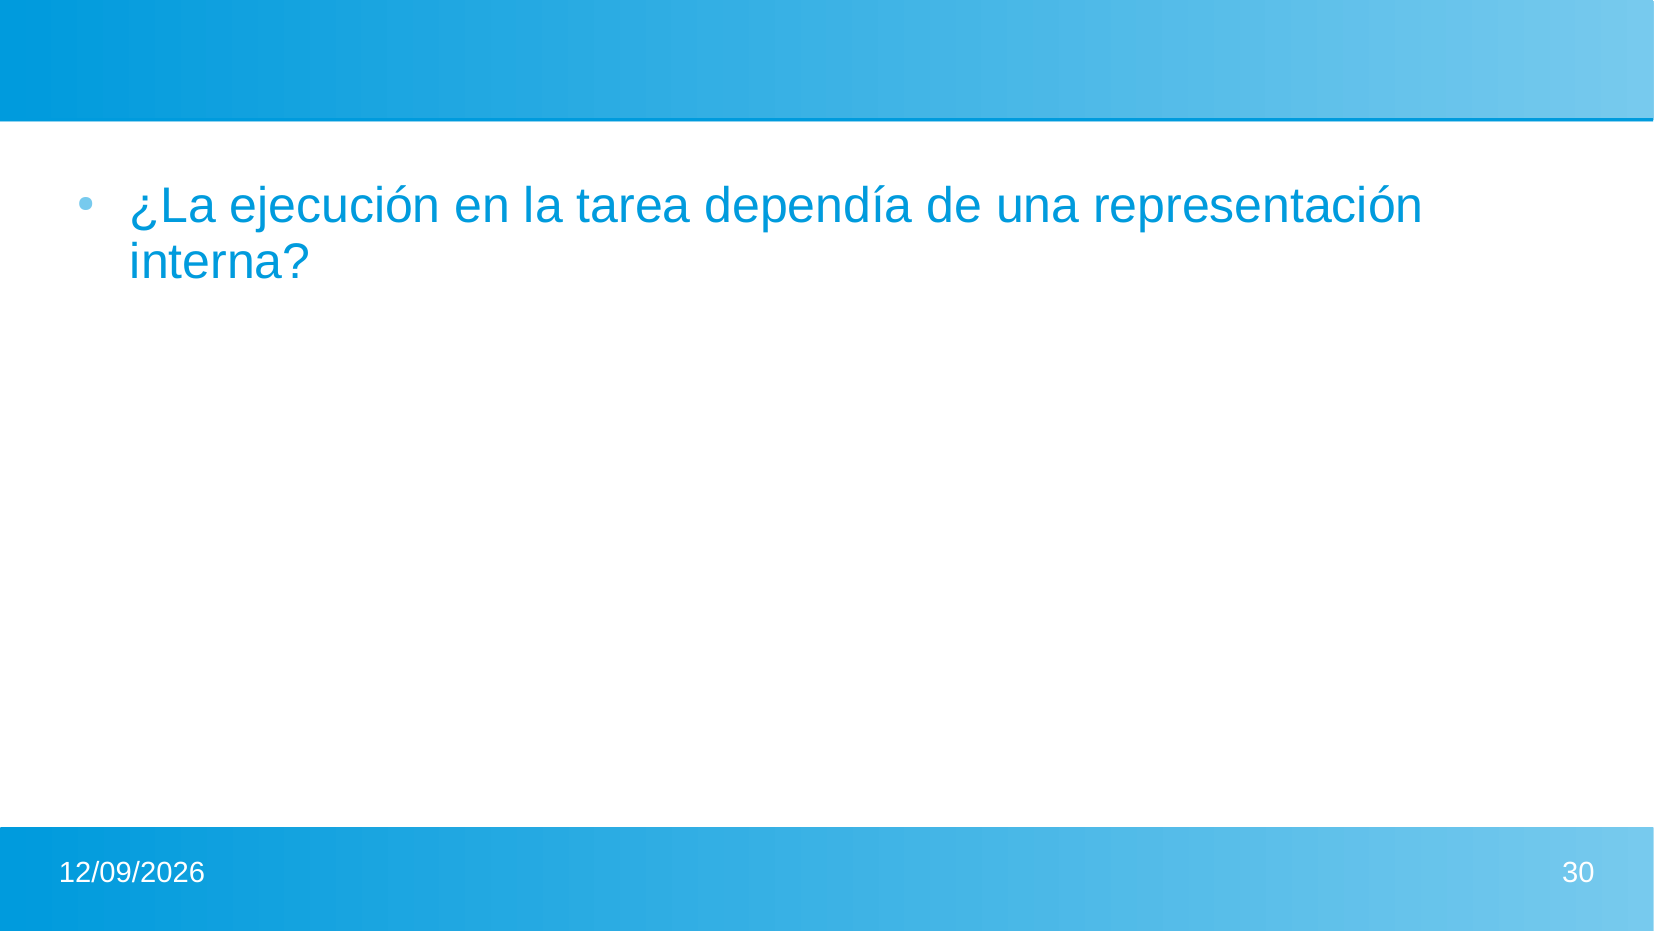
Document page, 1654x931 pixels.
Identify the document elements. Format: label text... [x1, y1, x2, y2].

list ¿La ejecución en la tarea dependía de una representación interna? [59, 177, 1595, 768]
